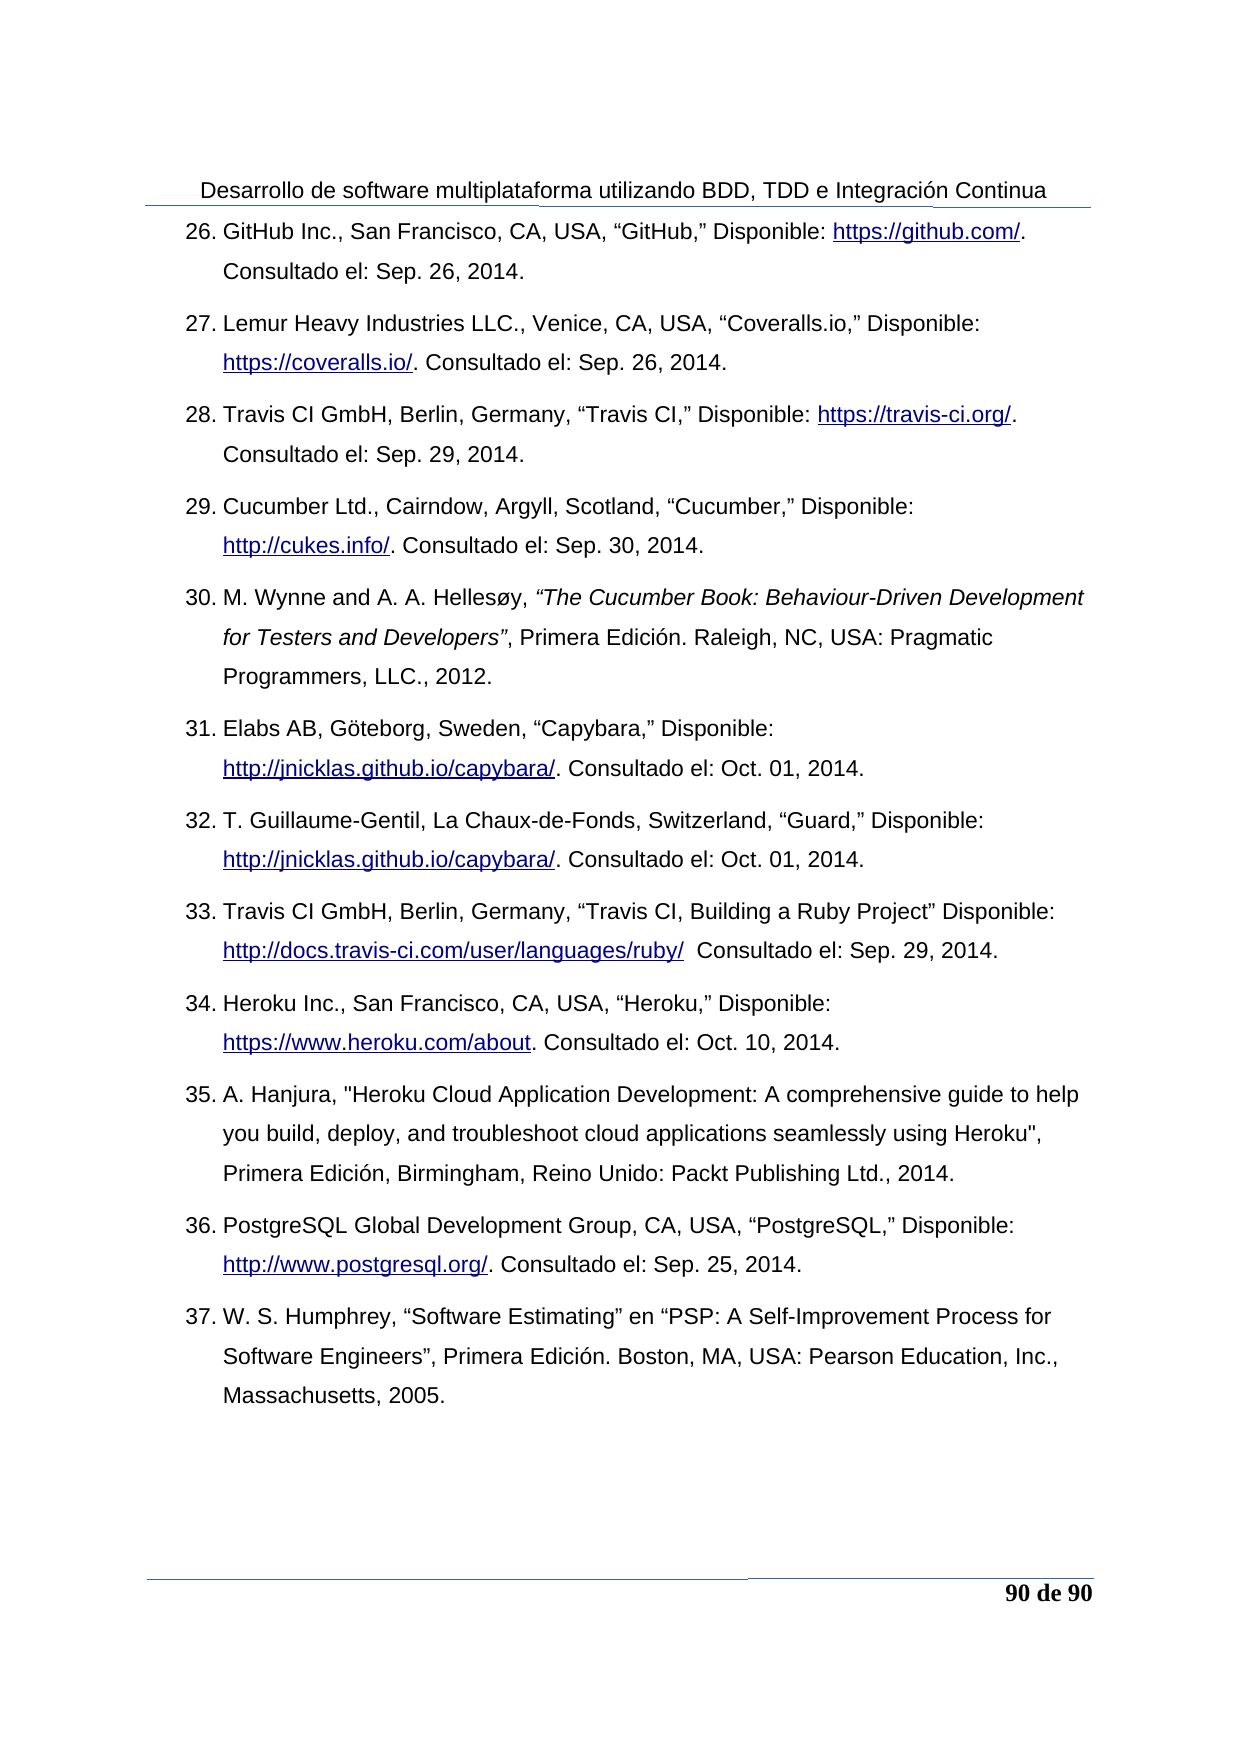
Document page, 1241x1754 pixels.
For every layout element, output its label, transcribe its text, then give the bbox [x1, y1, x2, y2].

subtitle GitHub Inc., San Francisco, CA, USA, “GitHub,” Disponible: https://github.com/. Consultado el: Sep. 26, 2014. [185, 218, 1093, 284]
subtitle Cucumber Ltd., Cairndow, Argyll, Scotland, “Cucumber,” Disponible: http://cukes.info/. Consultado el: Sep. 30, 2014. [185, 493, 1093, 558]
subtitle Heroku Inc., San Francisco, CA, USA, “Heroku,” Disponible: https://www.heroku.com/about. Consultado el: Oct. 10, 2014. [185, 989, 1093, 1055]
subtitle PostgreSQL Global Development Group, CA, USA, “PostgreSQL,” Disponible: http://www.postgresql.org/. Consultado el: Sep. 25, 2014. [185, 1212, 1093, 1278]
subtitle W. S. Humphrey, “Software Estimating” en “PSP: A Self-Improvement Process for Software Engineers”, Primera Edición. Boston, MA, USA: Pearson Education, Inc., Massachusetts, 2005. [185, 1303, 1093, 1409]
subtitle Travis CI GmbH, Berlin, Germany, “Travis CI, Building a Ruby Project” Disponible: http://docs.travis-ci.com/user/languages/ruby/ Consultado el: Sep. 29, 2014. [185, 898, 1093, 964]
subtitle A. Hanjura, "Heroku Cloud Application Development: A comprehensive guide to help you build, deploy, and troubleshoot cloud applications seamlessly using Heroku", Primera Edición, Birmingham, Reino Unido: Packt Publishing Ltd., 2014. [185, 1081, 1093, 1186]
subtitle Elabs AB, Göteborg, Sweden, “Capybara,” Disponible: http://jnicklas.github.io/capybara/. Consultado el: Oct. 01, 2014. [185, 715, 1093, 781]
subtitle T. Guillaume-Gentil, La Chaux-de-Fonds, Switzerland, “Guard,” Disponible: http://jnicklas.github.io/capybara/. Consultado el: Oct. 01, 2014. [185, 807, 1093, 872]
subtitle M. Wynne and A. A. Hellesøy, “The Cucumber Book: Behaviour-Driven Development for Testers and Developers”, Primera Edición. Raleigh, NC, USA: Pragmatic Programmers, LLC., 2012. [185, 584, 1093, 689]
subtitle Travis CI GmbH, Berlin, Germany, “Travis CI,” Disponible: https://travis-ci.org/. Consultado el: Sep. 29, 2014. [185, 401, 1093, 467]
subtitle Lemur Heavy Industries LLC., Venice, CA, USA, “Coveralls.io,” Disponible: https://coveralls.io/. Consultado el: Sep. 26, 2014. [185, 310, 1093, 376]
